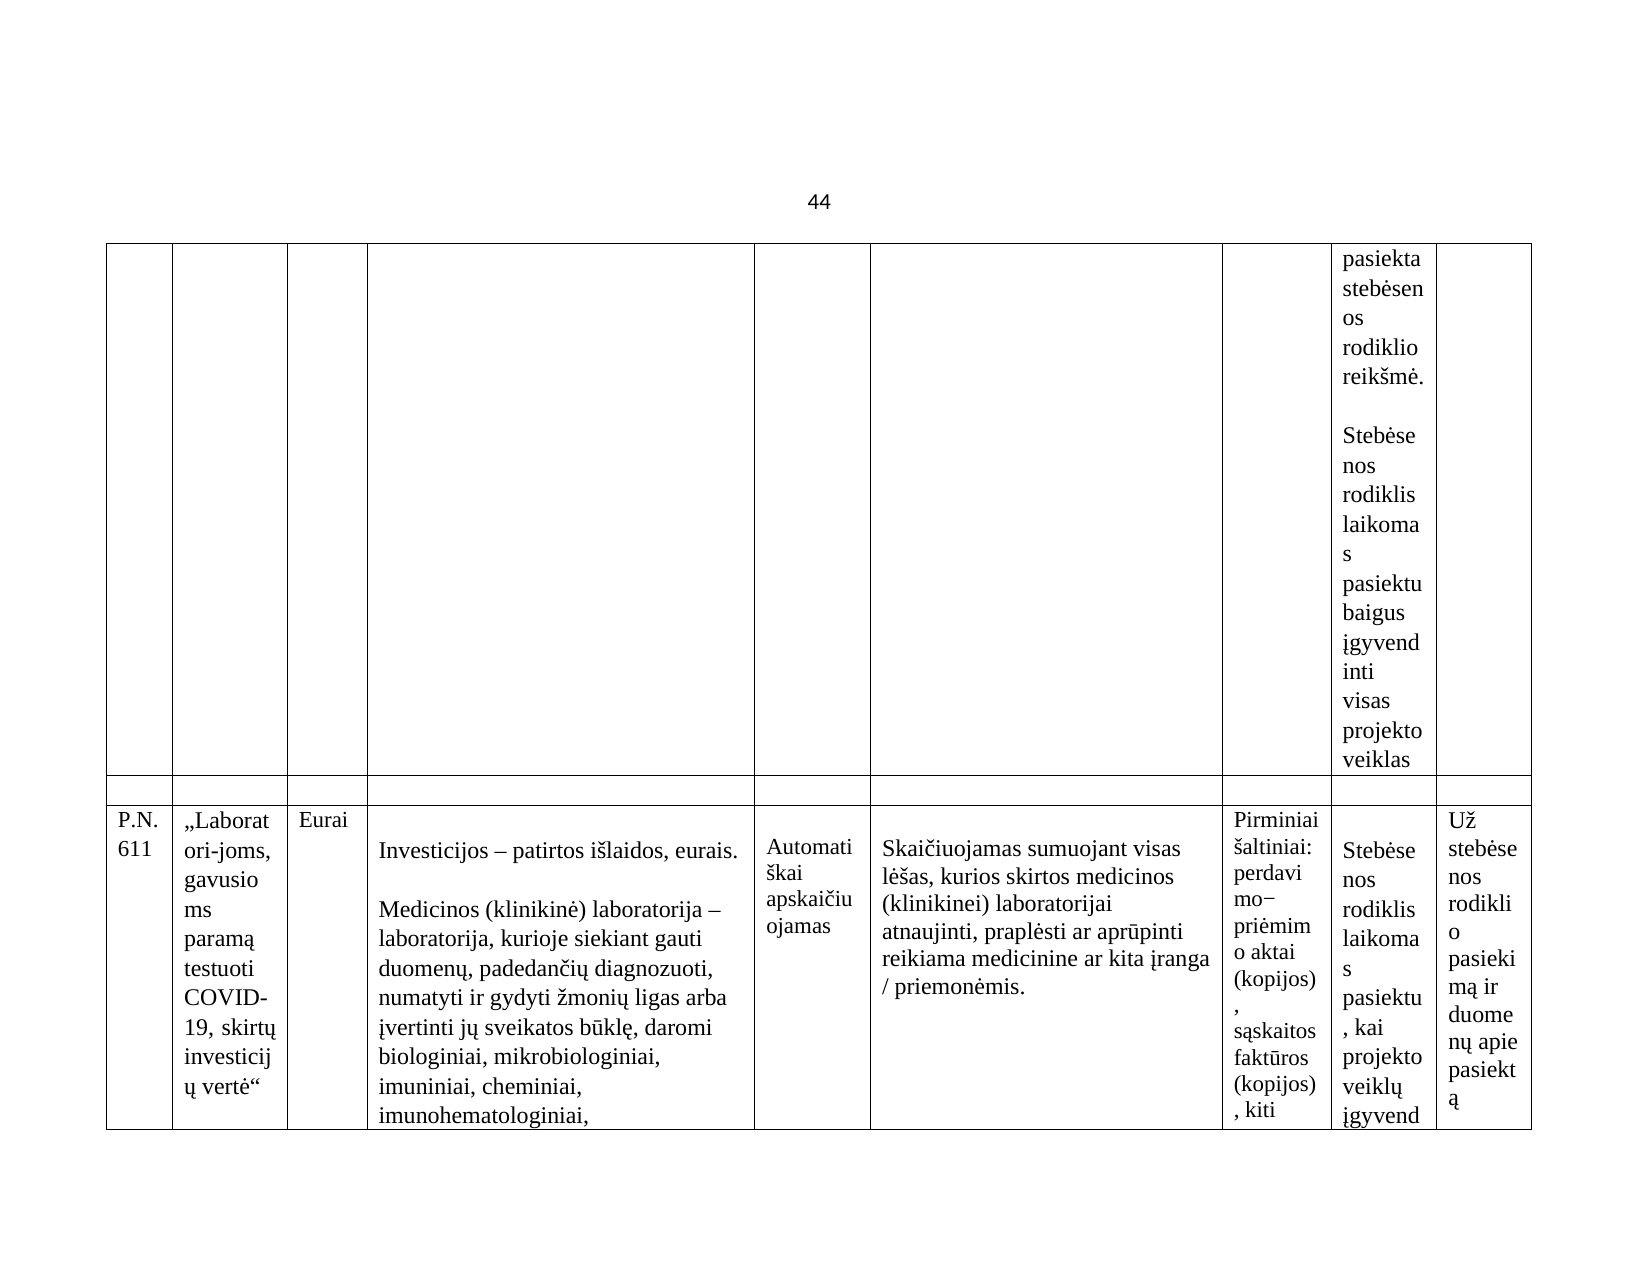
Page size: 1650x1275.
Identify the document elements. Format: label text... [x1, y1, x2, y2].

table_cell [1223, 776, 1331, 805]
table_cell Investicijos – patirtos išlaidos, eurais. Medicinos (klinikinė) laboratorija – laboratorija, kurioje siekiant gauti duomenų, padedančių diagnozuoti, numatyti ir gydyti žmonių ligas arba įvertinti jų sveikatos būklę, daromi biologiniai, mikrobiologiniai, imuniniai, cheminiai, imunohematologiniai, [368, 806, 754, 1129]
table_cell [755, 244, 870, 775]
table_cell [288, 776, 367, 805]
table_cell Už stebėsenos rodiklio pasiekimą ir duomenų apie pasiektą [1437, 806, 1531, 1129]
table_cell Stebėsenos rodiklis laikomas pasiektu, kai projekto veiklų įgyvend [1332, 806, 1436, 1129]
table_cell [871, 776, 1222, 805]
table_cell [173, 776, 287, 805]
table_cell [173, 244, 287, 775]
table_cell [107, 776, 172, 805]
table_cell [871, 244, 1222, 775]
table_cell pasiekta stebėsenos rodiklio reikšmė. Stebėsenos rodiklis laikomas pasiektu baigus įgyvendinti visas projekto veiklas [1332, 244, 1436, 775]
table_cell [368, 776, 754, 805]
table_cell Skaičiuojamas sumuojant visas lėšas, kurios skirtos medicinos (klinikinei) laboratorijai atnaujinti, praplėsti ar aprūpinti reikiama medicinine ar kita įranga / priemonėmis. [871, 806, 1222, 1129]
table_cell [107, 244, 172, 775]
table_cell [1332, 776, 1436, 805]
table_cell [368, 244, 754, 775]
table_cell [288, 244, 367, 775]
table_cell Eurai [288, 806, 367, 1129]
table_cell P.N.611 [107, 806, 172, 1129]
table_cell Pirminiai šaltiniai: perdavimo− priėmimo aktai (kopijos), sąskaitos faktūros (kopijos), kiti [1223, 806, 1331, 1129]
table_cell „Laboratori-joms, gavusioms paramą testuoti COVID-19, skirtų investicijų vertė“ [173, 806, 287, 1129]
table_cell [1437, 244, 1531, 775]
table_cell [1437, 776, 1531, 805]
table_cell [755, 776, 870, 805]
table_cell Automatiškai apskaičiuojamas [755, 806, 870, 1129]
table_cell [1223, 244, 1331, 775]
